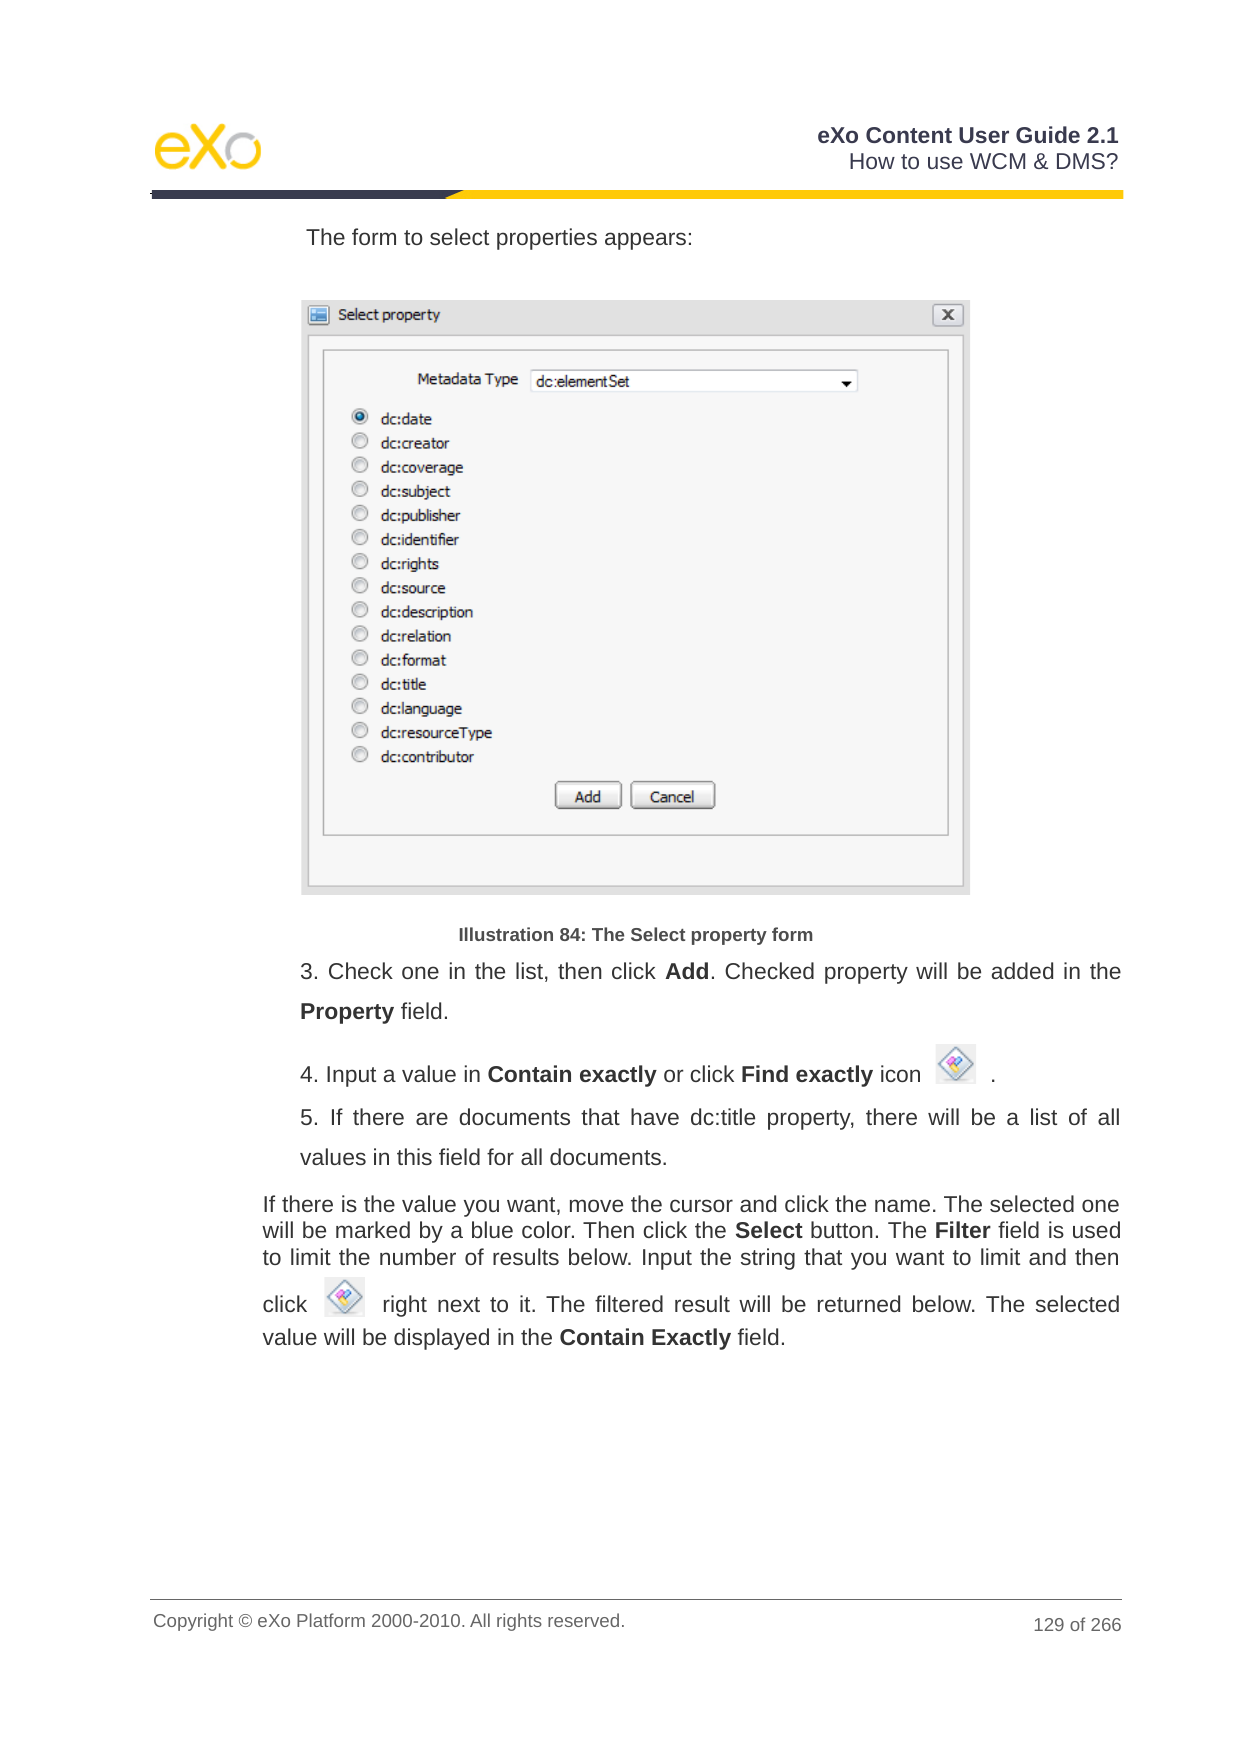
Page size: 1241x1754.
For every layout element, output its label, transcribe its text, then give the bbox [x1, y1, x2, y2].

list 3. Check one in the list, then click Add. Checked property will be added in the Property field. [262, 921, 1122, 1024]
list 4. Input a value in Contain exactly or click Find exactly icon . [262, 1058, 1122, 1091]
picture [324, 1277, 365, 1317]
list 5. If there are documents that have dc:title property, there will be a list of all values in this field for all documents. [262, 1104, 1122, 1170]
picture [301, 300, 971, 895]
picture [151, 190, 1124, 199]
list If there is the value you want, move the cursor and click the name. The selected one will be marked by a blue color. Then click the Select button. The Filter field is used to limit the number of results below. Input the string that you want to limit and then click right next to it. The filtered result will be returned below. The selected value will be displayed in the Contain Exactly field. [225, 1191, 1122, 1350]
list The form to select properties appears: [262, 223, 1122, 250]
picture [155, 123, 262, 170]
list Illustration 85: The Select property form [273, 921, 999, 945]
picture [935, 1044, 977, 1084]
